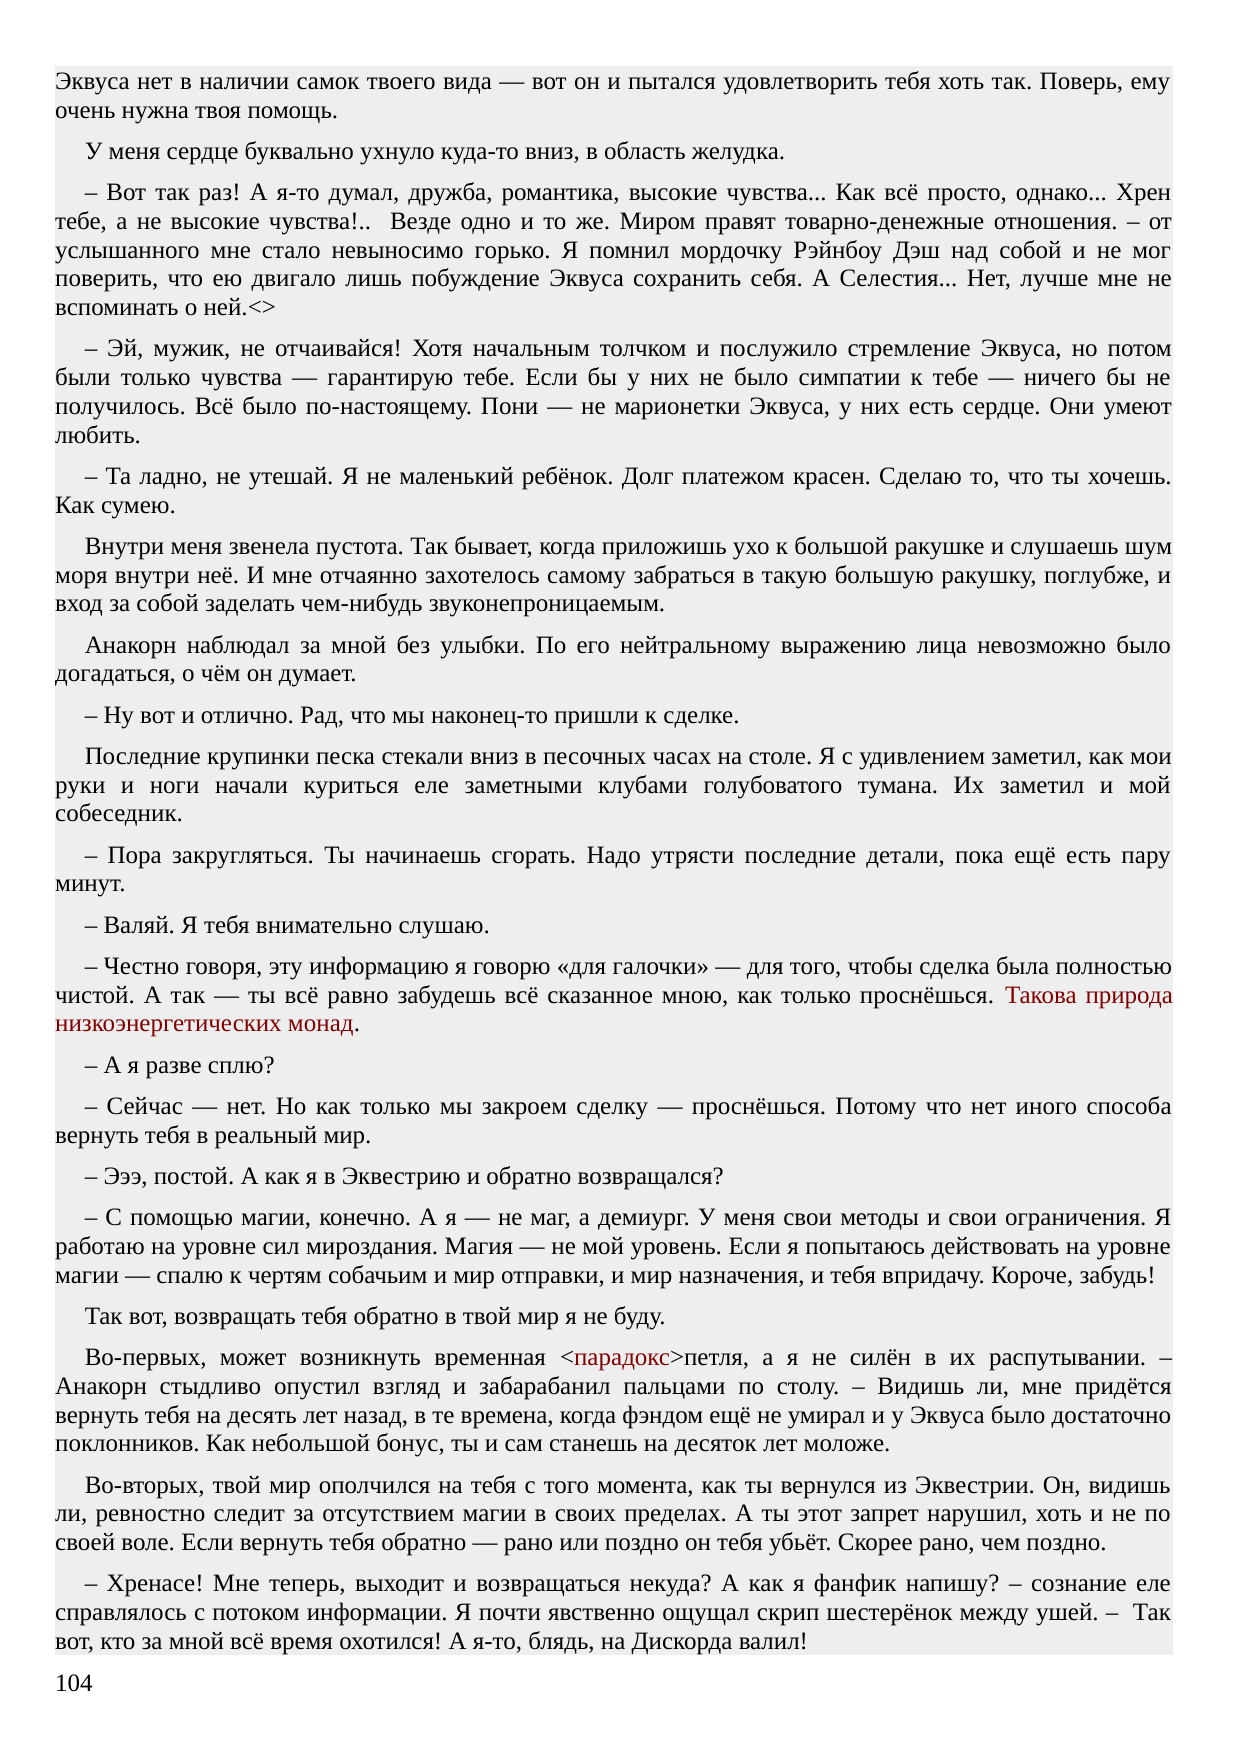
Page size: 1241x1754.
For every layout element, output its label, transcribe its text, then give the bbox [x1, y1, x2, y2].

text – Честно говоря, эту информацию я говорю «для галочки» — для того, чтобы сделка была полностью чистой. А так — ты всё равно забудешь всё сказанное мною, как только проснёшься. Такова природа низкоэнергетических монад. [55, 951, 1173, 1037]
text Последние крупинки песка стекали вниз в песочных часах на столе. Я с удивлением заметил, как мои руки и ноги начали куриться еле заметными клубами голубоватого тумана. Их заметил и мой собеседник. [55, 741, 1173, 827]
text – Та ладно, не утешай. Я не маленький ребёнок. Долг платежом красен. Сделаю то, что ты хочешь. Как сумею. [55, 461, 1173, 518]
text – Валяй. Я тебя внимательно слушаю. [55, 910, 1173, 938]
text Внутри меня звенела пустота. Так бывает, когда приложишь ухо к большой ракушке и слушаешь шум моря внутри неё. И мне отчаянно захотелось самому забраться в такую большую ракушку, поглубже, и вход за собой заделать чем-нибудь звуконепроницаемым. [55, 531, 1173, 617]
text – Эээ, постой. А как я в Эквестрию и обратно возвращался? [55, 1161, 1173, 1190]
text – Вот так раз! А я-то думал, дружба, романтика, высокие чувства... Как всё просто, однако... Хрен тебе, а не высокие чувства!.. Везде одно и то же. Миром правят товарно-денежные отношения. – от услышанного мне стало невыносимо горько. Я помнил мордочку Рэйнбоу Дэш над собой и не мог поверить, что ею двигало лишь побуждение Эквуса сохранить себя. А Селестия... Нет, лучше мне не вспоминать о ней.<> [55, 177, 1173, 321]
text – Сейчас — нет. Но как только мы закроем сделку — проснёшься. Потому что нет иного способа вернуть тебя в реальный мир. [55, 1091, 1173, 1148]
text Эквуса нет в наличии самок твоего вида — вот он и пытался удовлетворить тебя хоть так. Поверь, ему очень нужна твоя помощь. [55, 66, 1173, 123]
text – Хренасе! Мне теперь, выходит и возвращаться некуда? А как я фанфик напишу? – сознание еле справлялось с потоком информации. Я почти явственно ощущал скрип шестерёнок между ушей. – Так вот, кто за мной всё время охотился! А я-то, блядь, на Дискорда валил! [55, 1568, 1173, 1655]
text – Ну вот и отлично. Рад, что мы наконец-то пришли к сделке. [55, 700, 1173, 728]
text Во-первых, может возникнуть временная <парадокс>петля, а я не силён в их распутывании. – Анакорн стыдливо опустил взгляд и забарабанил пальцами по столу. – Видишь ли, мне придётся вернуть тебя на десять лет назад, в те времена, когда фэндом ещё не умирал и у Эквуса было достаточно поклонников. Как небольшой бонус, ты и сам станешь на десяток лет моложе. [55, 1342, 1173, 1457]
text Анакорн наблюдал за мной без улыбки. По его нейтральному выражению лица невозможно было догадаться, о чём он думает. [55, 630, 1173, 687]
text – А я разве сплю? [55, 1050, 1173, 1078]
text – Пора закругляться. Ты начинаешь сгорать. Надо утрясти последние детали, пока ещё есть пару минут. [55, 840, 1173, 897]
text Во-вторых, твой мир ополчился на тебя с того момента, как ты вернулся из Эквестрии. Он, видишь ли, ревностно следит за отсутствием магии в своих пределах. А ты этот запрет нарушил, хоть и не по своей воле. Если вернуть тебя обратно — рано или поздно он тебя убьёт. Скорее рано, чем поздно. [55, 1470, 1173, 1556]
text У меня сердце буквально ухнуло куда-то вниз, в область желудка. [55, 136, 1173, 165]
text – С помощью магии, конечно. А я — не маг, а демиург. У меня свои методы и свои ограничения. Я работаю на уровне сил мироздания. Магия — не мой уровень. Если я попытаюсь действовать на уровне магии — спалю к чертям собачьим и мир отправки, и мир назначения, и тебя впридачу. Короче, забудь! [55, 1202, 1173, 1288]
text Так вот, возвращать тебя обратно в твой мир я не буду. [55, 1301, 1173, 1330]
text – Эй, мужик, не отчаивайся! Хотя начальным толчком и послужило стремление Эквуса, но потом были только чувства — гарантирую тебе. Если бы у них не было симпатии к тебе — ничего бы не получилось. Всё было по-настоящему. Пони — не марионетки Эквуса, у них есть сердце. Они умеют любить. [55, 333, 1173, 448]
